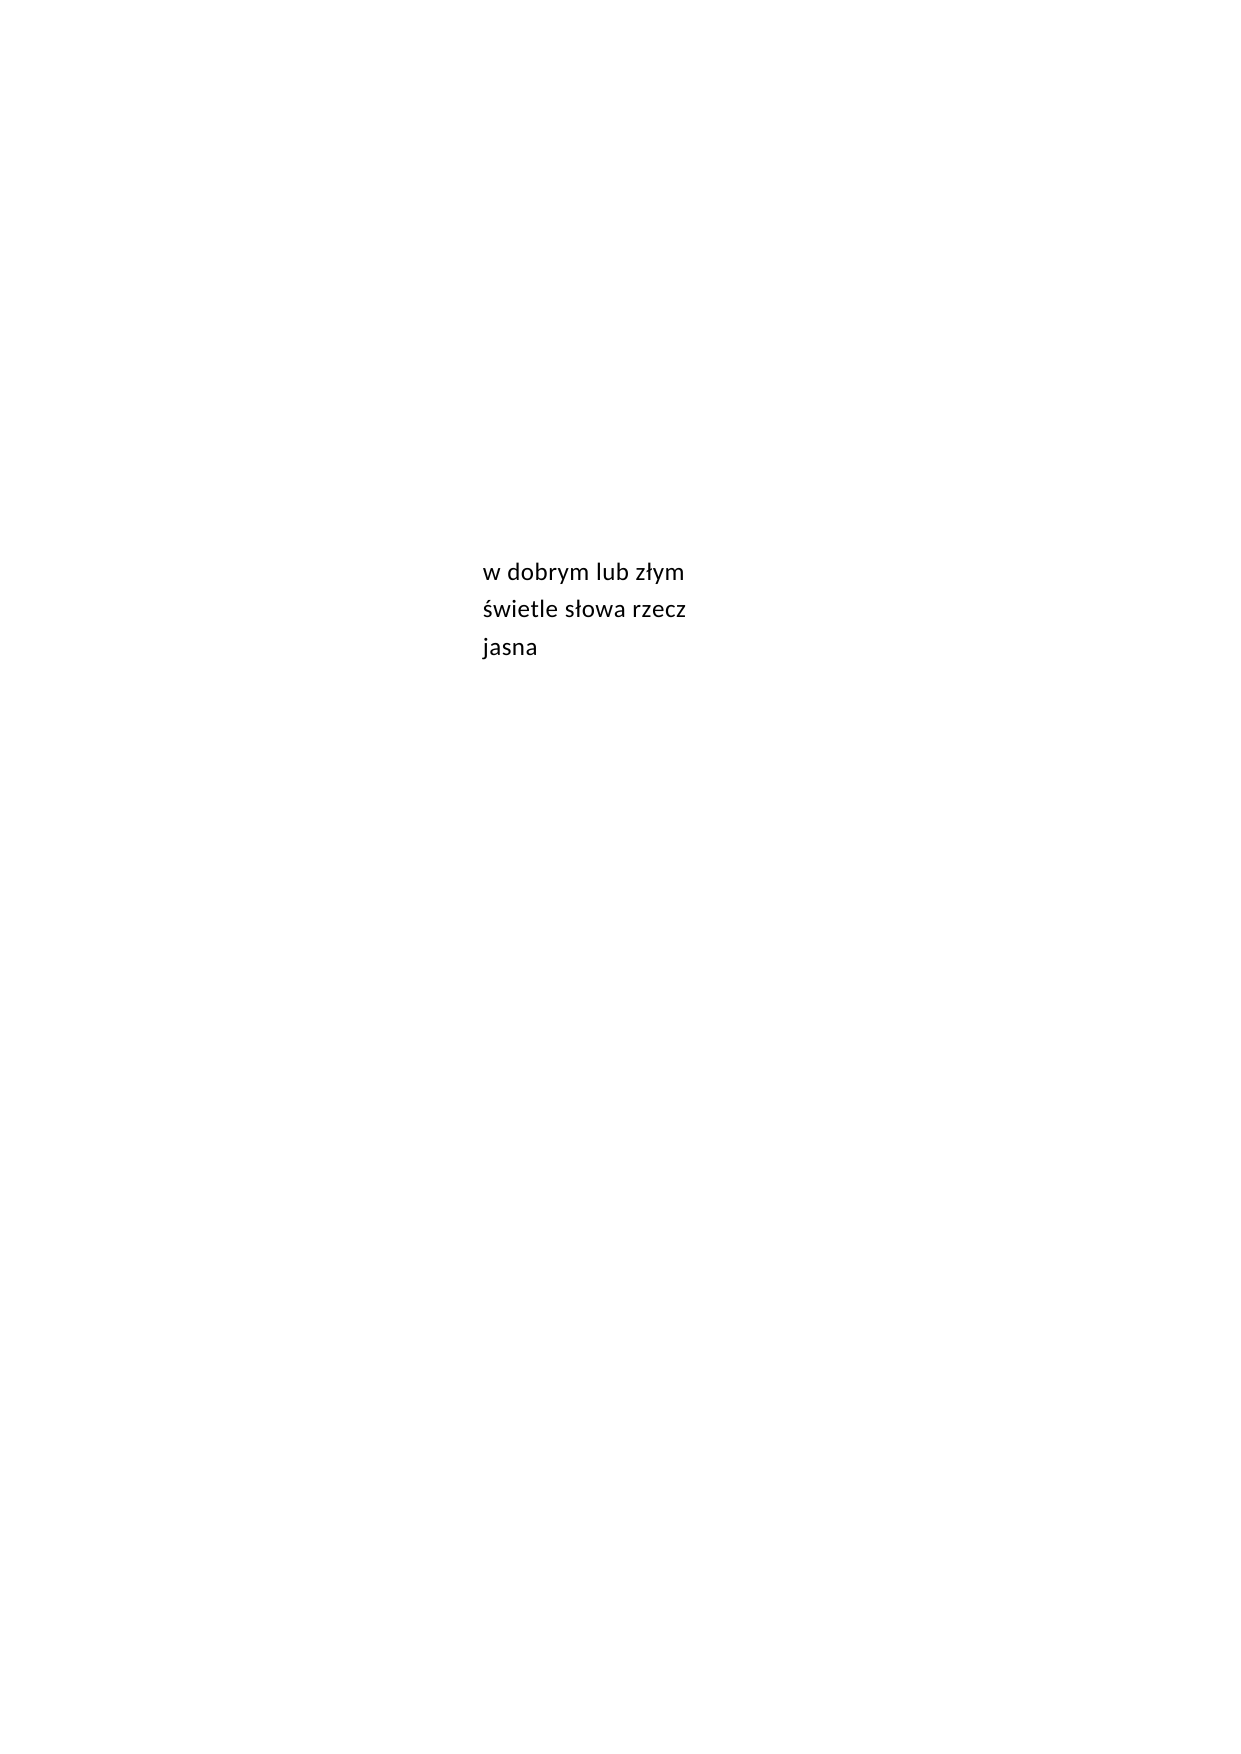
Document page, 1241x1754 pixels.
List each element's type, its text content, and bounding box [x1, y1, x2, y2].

text w dobrym lub złym świetle słowa rzecz jasna [483, 550, 721, 662]
